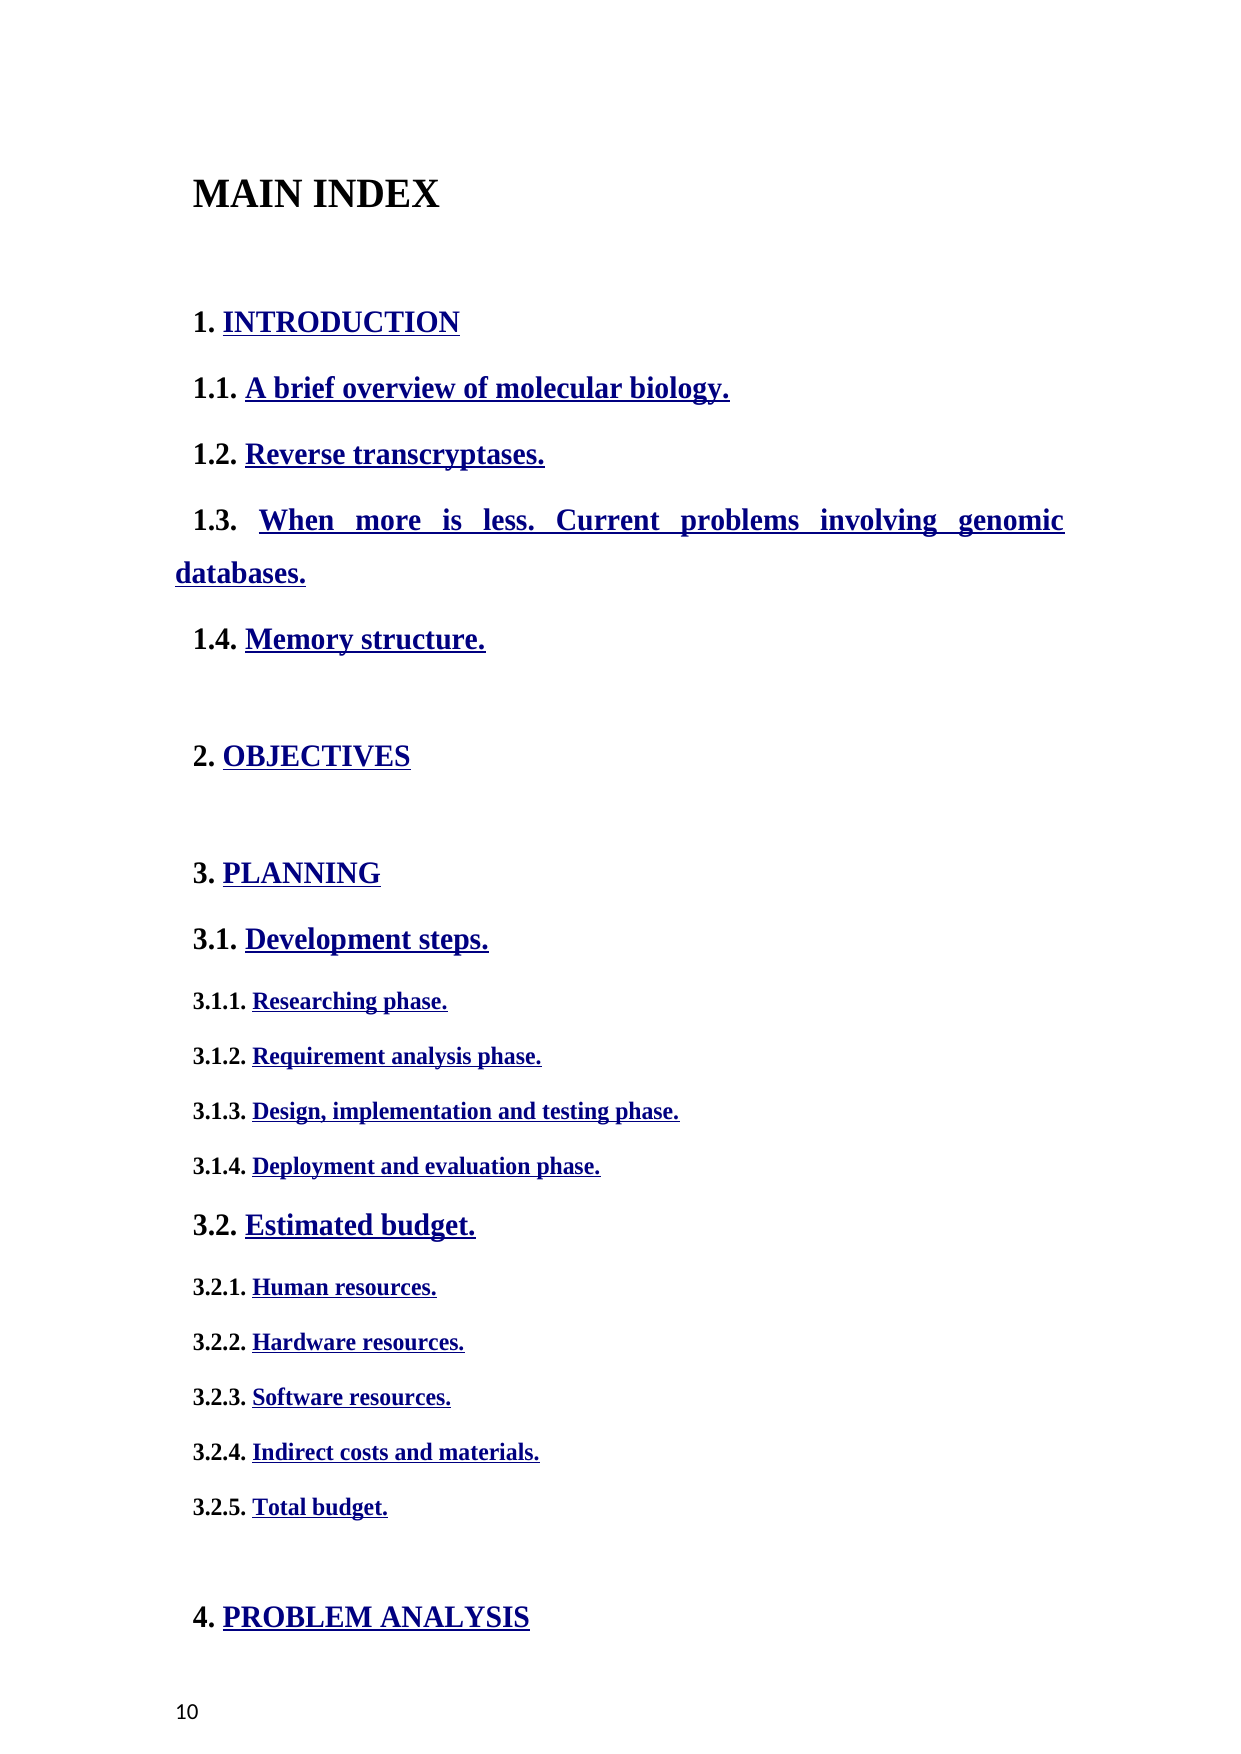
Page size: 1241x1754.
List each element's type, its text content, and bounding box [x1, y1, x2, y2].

text MAIN INDEX [175, 168, 1065, 216]
text 3.1. Development steps. [175, 920, 1065, 956]
text 2. OBJECTIVES [175, 737, 1065, 773]
text 1.1. A brief overview of molecular biology. [175, 369, 1065, 405]
text 3.2. Estimated budget. [175, 1206, 1065, 1242]
text 3.2.2. Hardware resources. [175, 1327, 1065, 1355]
text 3.1.1. Researching phase. [175, 986, 1065, 1015]
text 1. INTRODUCTION [175, 303, 1065, 339]
text 3.1.3. Design, implementation and testing phase. [175, 1096, 1065, 1125]
text 3.2.4. Indirect costs and materials. [175, 1437, 1065, 1465]
text 4. PROBLEM ANALYSIS [175, 1598, 1065, 1634]
text 3.2.3. Software resources. [175, 1382, 1065, 1410]
text 3.1.4. Deployment and evaluation phase. [175, 1151, 1065, 1180]
text 3.2.5. Total budget. [175, 1492, 1065, 1520]
text 1.2. Reverse transcryptases. [175, 435, 1065, 471]
text 3. PLANNING [175, 854, 1065, 890]
text 1.4. Memory structure. [175, 620, 1065, 656]
text 3.1.2. Requirement analysis phase. [175, 1041, 1065, 1070]
text 1.3. When more is less. Current problems involving genomic databases. [175, 501, 1065, 591]
text 3.2.1. Human resources. [175, 1272, 1065, 1300]
